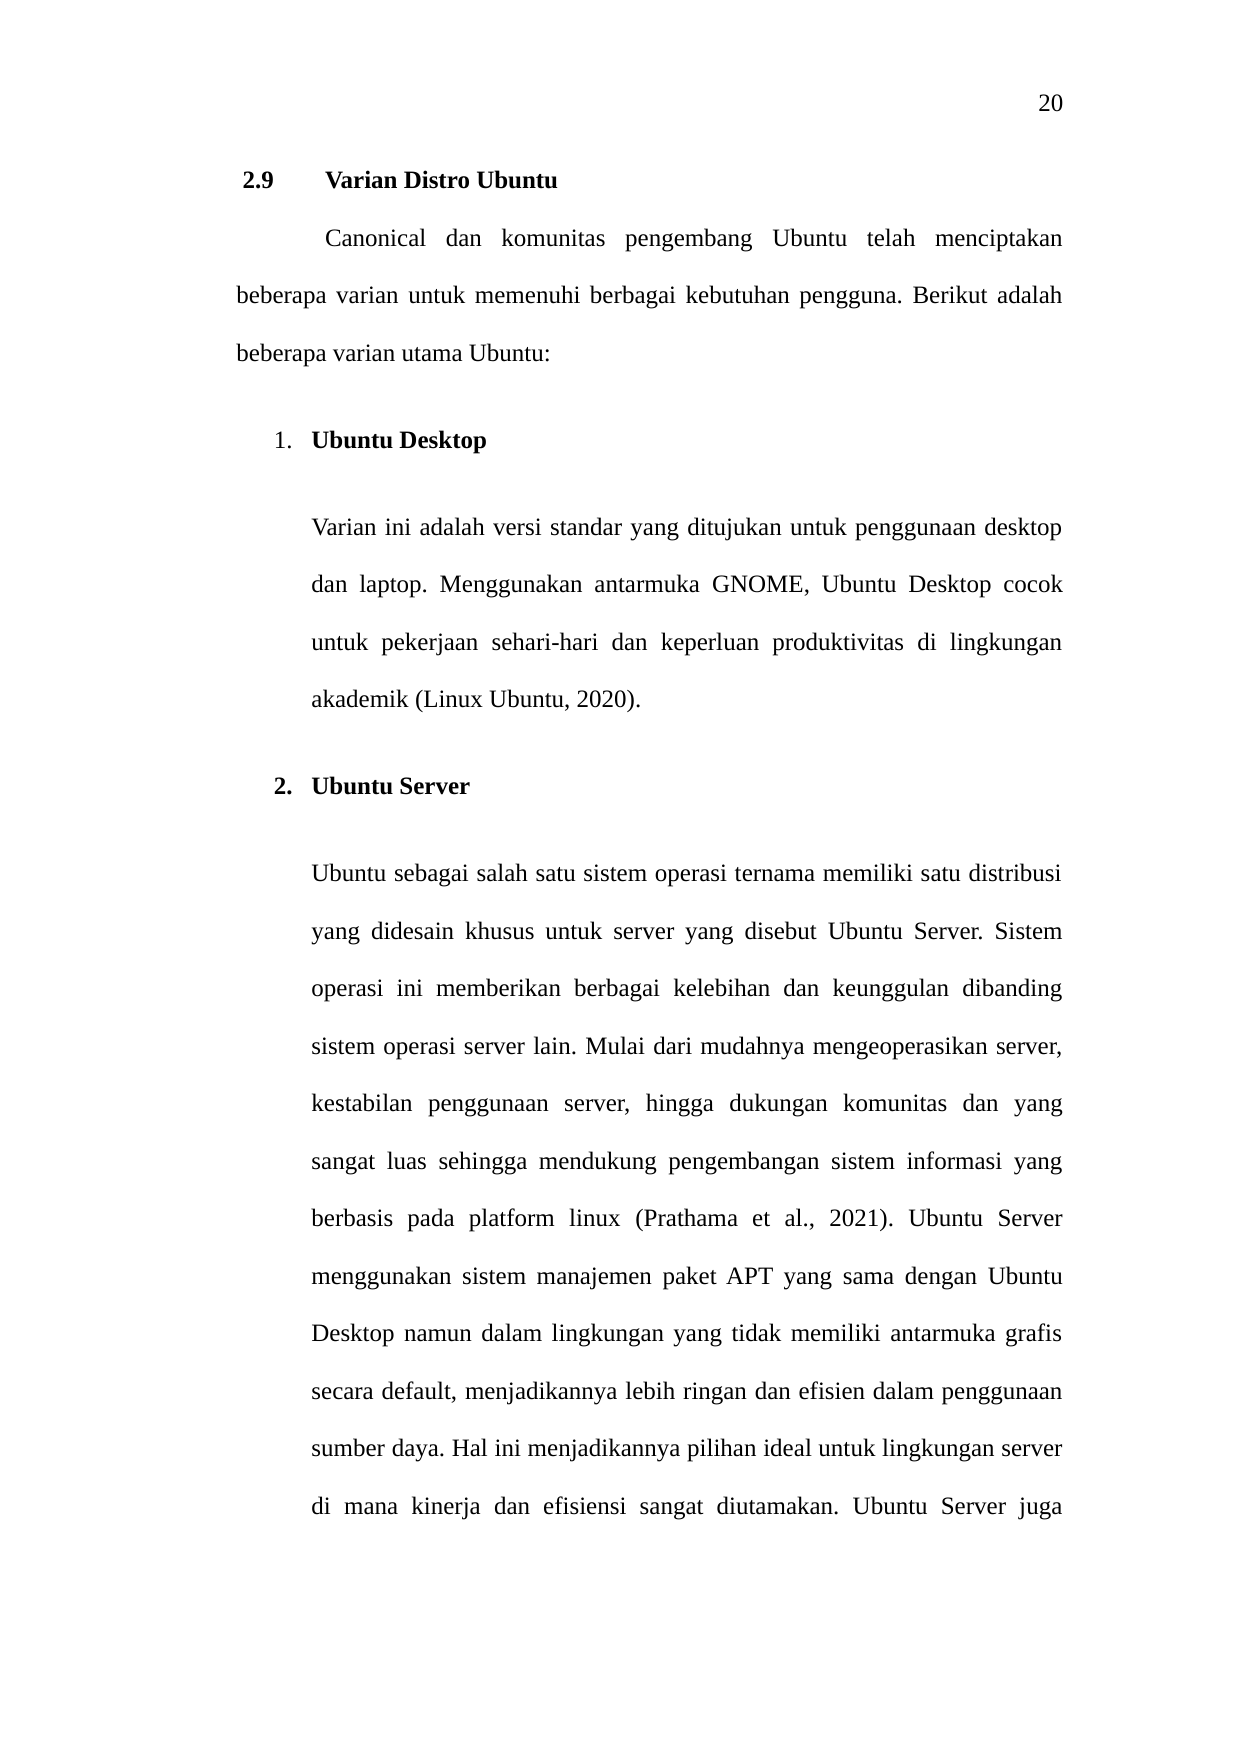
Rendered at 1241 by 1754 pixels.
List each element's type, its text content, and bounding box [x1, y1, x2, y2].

subtitle Varian Distro Ubuntu [236, 165, 1063, 194]
list Ubuntu sebagai salah satu sistem operasi ternama memiliki satu distribusi yang didesain khusus untuk server yang disebut Ubuntu Server. Sistem operasi ini memberikan berbagai kelebihan dan keunggulan dibanding sistem operasi server lain. Mulai dari mudahnya mengeoperasikan server, kestabilan penggunaan server, hingga dukungan komunitas dan yang sangat luas sehingga mendukung pengembangan sistem informasi yang berbasis pada platform linux (Prathama et al., 2021)⁠. Ubuntu Server menggunakan sistem manajemen paket APT yang sama dengan Ubuntu Desktop namun dalam lingkungan yang tidak memiliki antarmuka grafis secara default, menjadikannya lebih ringan dan efisien dalam penggunaan sumber daya. Hal ini menjadikannya pilihan ideal untuk lingkungan server di mana kinerja dan efisiensi sangat diutamakan. Ubuntu Server juga [274, 858, 1063, 1519]
list Ubuntu Desktop [274, 425, 1063, 453]
list Ubuntu Server [274, 771, 1063, 800]
list Varian ini adalah versi standar yang ditujukan untuk penggunaan desktop dan laptop. Menggunakan antarmuka GNOME, Ubuntu Desktop cocok untuk pekerjaan sehari-hari dan keperluan produktivitas di lingkungan akademik (Linux Ubuntu, 2020)⁠. [274, 512, 1063, 713]
text Canonical dan komunitas pengembang Ubuntu telah menciptakan beberapa varian untuk memenuhi berbagai kebutuhan pengguna. Berikut adalah beberapa varian utama Ubuntu: [236, 223, 1063, 367]
